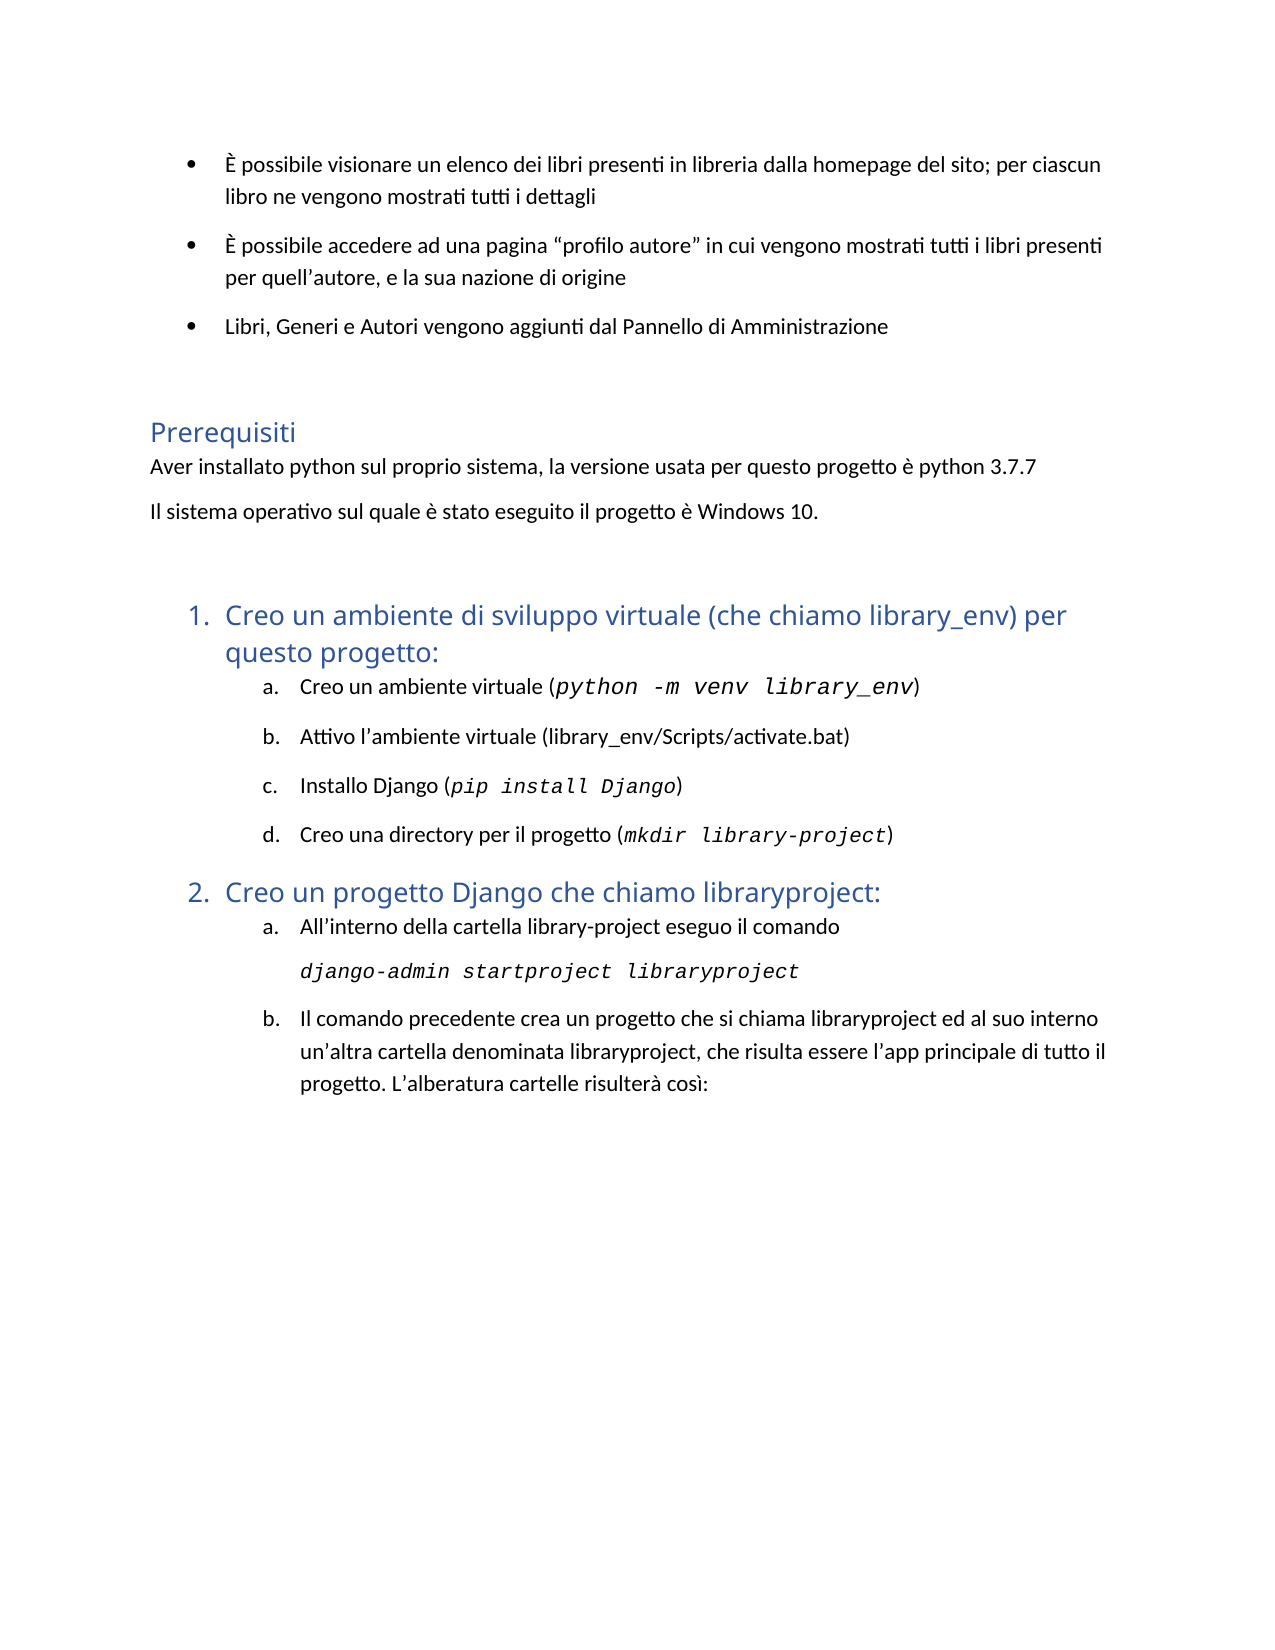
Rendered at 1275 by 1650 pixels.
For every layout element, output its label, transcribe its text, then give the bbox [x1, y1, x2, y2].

list Creo un ambiente virtuale (python -m venv library_env) [262, 672, 1125, 701]
subtitle Creo un progetto Django che chiamo libraryproject: [187, 874, 1125, 911]
list È possibile visionare un elenco dei libri presenti in libreria dalla homepage del sito; per ciascun libro ne vengono mostrati tutti i dettagli [187, 150, 1125, 210]
subtitle Prerequisiti [150, 414, 1125, 451]
text Il sistema operativo sul quale è stato eseguito il progetto è Windows 10. [150, 497, 1125, 525]
list All’interno della cartella library-project eseguo il comando [262, 912, 1125, 940]
text Aver installato python sul proprio sistema, la versione usata per questo progetto è python 3.7.7 [150, 452, 1125, 480]
list È possibile accedere ad una pagina “profilo autore” in cui vengono mostrati tutti i libri presenti per quell’autore, e la sua nazione di origine [187, 231, 1125, 291]
list Installo Django (pip install Django) [262, 771, 1125, 799]
list Attivo l’ambiente virtuale (library_env/Scripts/activate.bat) [262, 722, 1125, 750]
list Creo una directory per il progetto (mkdir library-project) [262, 820, 1125, 849]
list Il comando precedente crea un progetto che si chiama libraryproject ed al suo interno un’altra cartella denominata libraryproject, che risulta essere l’app principale di tutto il progetto. L’alberatura cartelle risulterà così: [262, 1004, 1125, 1097]
subtitle Creo un ambiente di sviluppo virtuale (che chiamo library_env) per questo progetto: [187, 596, 1125, 671]
list Libri, Generi e Autori vengono aggiunti dal Pannello di Amministrazione [187, 312, 1125, 340]
list django-admin startproject libraryproject [300, 961, 1125, 984]
